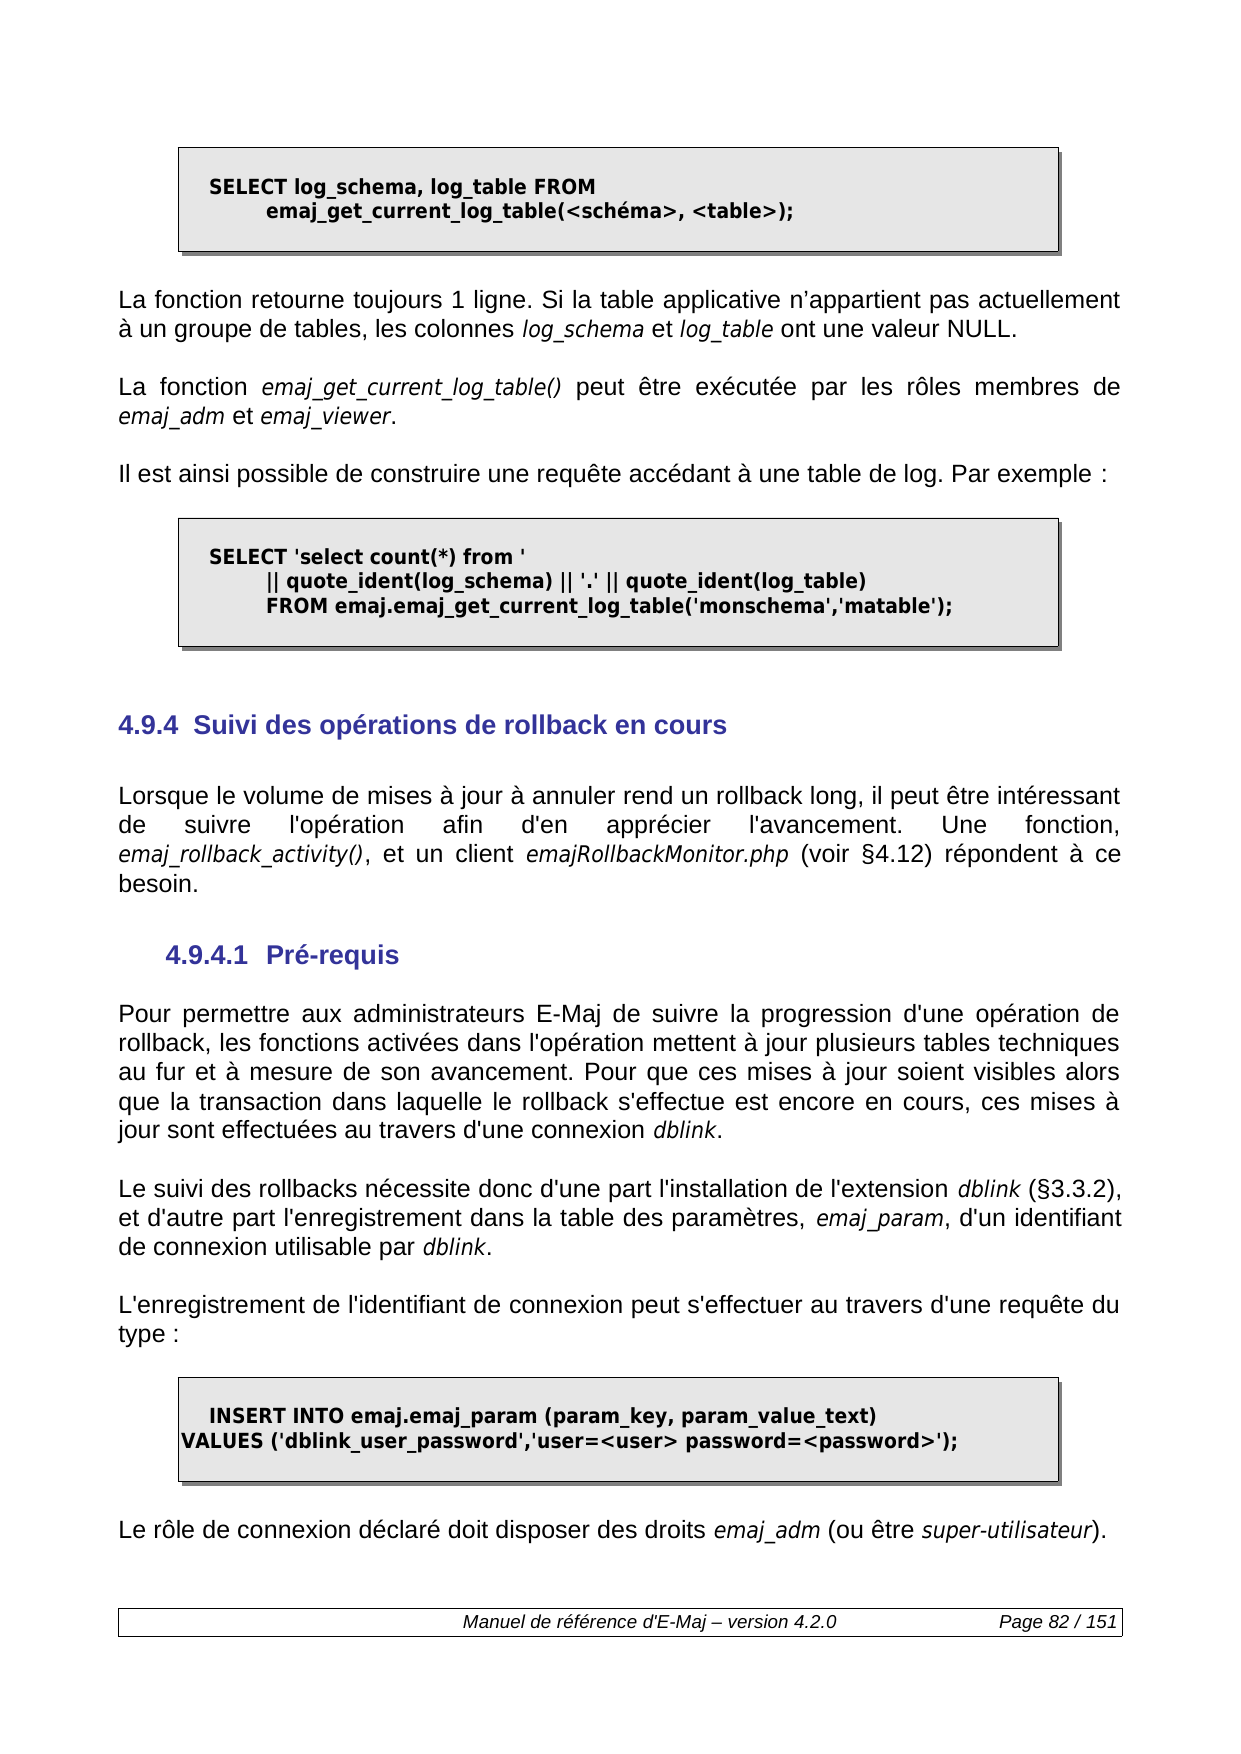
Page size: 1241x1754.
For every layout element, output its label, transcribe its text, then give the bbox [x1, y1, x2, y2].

subtitle Pré-requis [165, 939, 1122, 970]
text Pour permettre aux administrateurs E-Maj de suivre la progression d'une opération de rollback, les fonctions activées dans l'opération mettent à jour plusieurs tables techniques au fur et à mesure de son avancement. Pour que ces mises à jour soient visibles alors que la transaction dans laquelle le rollback s'effectue est encore en cours, ces mises à jour sont effectuées au travers d'une connexion dblink. [118, 999, 1122, 1144]
text L'enregistrement de l'identifiant de connexion peut s'effectuer au travers d'une requête du type : [118, 1290, 1122, 1348]
text Il est ainsi possible de construire une requête accédant à une table de log. Par exemple : [118, 459, 1122, 488]
text SELECT log_schema, log_table FROM [179, 172, 1058, 196]
text Lorsque le volume de mises à jour à annuler rend un rollback long, il peut être intéressant de suivre l'opération afin d'en apprécier l'avancement. Une fonction, emaj_rollback_activity(), et un client emajRollbackMonitor.php (voir §4.12) répondent à ce besoin. [118, 781, 1122, 897]
text emaj_get_current_log_table(<schéma>, <table>); [179, 196, 1058, 221]
text INSERT INTO emaj.emaj_param (param_key, param_value_text) VALUES ('dblink_user_password','user=<user> password=<password>'); [179, 1401, 1058, 1450]
text FROM emaj.emaj_get_current_log_table('monschema','matable'); [179, 591, 1058, 615]
text La fonction emaj_get_current_log_table() peut être exécutée par les rôles membres de emaj_adm et emaj_viewer. [118, 372, 1122, 430]
text Le suivi des rollbacks nécessite donc d'une part l'installation de l'extension dblink (§3.3.2), et d'autre part l'enregistrement dans la table des paramètres, emaj_param, d'un identifiant de connexion utilisable par dblink. [118, 1173, 1122, 1261]
text La fonction retourne toujours 1 ligne. Si la table applicative n’appartient pas actuellement à un groupe de tables, les colonnes log_schema et log_table ont une valeur NULL. [118, 285, 1122, 343]
text SELECT 'select count(*) from ' [179, 542, 1058, 566]
text || quote_ident(log_schema) || '.' || quote_ident(log_table) [179, 566, 1058, 591]
subtitle Suivi des opérations de rollback en cours [118, 709, 1122, 740]
text Le rôle de connexion déclaré doit disposer des droits emaj_adm (ou être super-utilisateur). [118, 1515, 1122, 1544]
